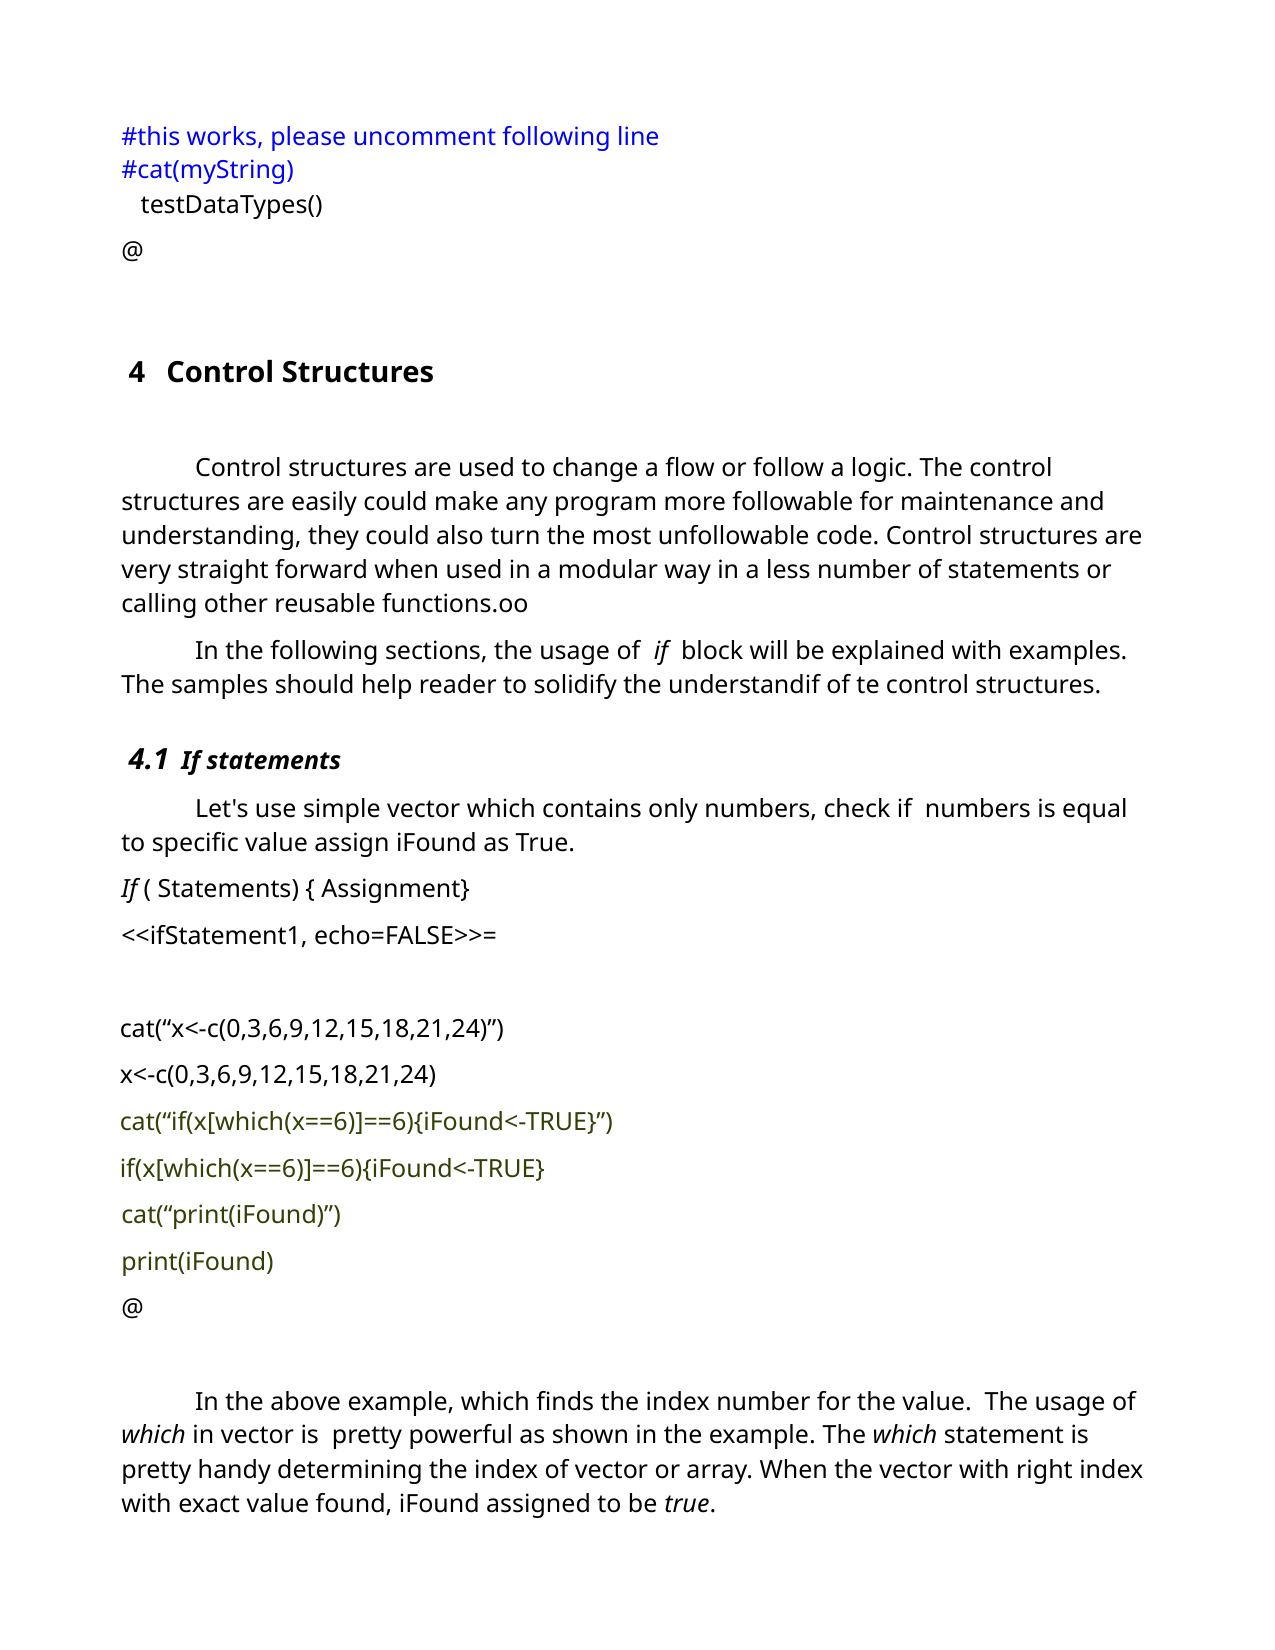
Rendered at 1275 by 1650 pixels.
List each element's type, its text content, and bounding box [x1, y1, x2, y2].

text If ( Statements) { Assignment} [121, 871, 1158, 905]
subtitle Control Structures [121, 351, 1158, 391]
text <<ifStatement1, echo=FALSE>>= [121, 917, 1158, 952]
text #this works, please uncomment following line [121, 118, 1158, 152]
text @ [121, 233, 1158, 267]
text In the following sections, the usage of if block will be explained with examples. The samples should help reader to solidify the understandif of te control structures. [121, 632, 1158, 701]
text if(x[which(x==6)]==6){iFound<-TRUE} [119, 1150, 1158, 1184]
text Let's use simple vector which contains only numbers, check if numbers is equal to specific value assign iFound as True. [121, 790, 1158, 858]
text cat(“if(x[which(x==6)]==6){iFound<-TRUE}”) [119, 1104, 1158, 1138]
text Control structures are used to change a flow or follow a logic. The control structures are easily could make any program more followable for maintenance and understanding, they could also turn the most unfollowable code. Control structures are very straight forward when used in a modular way in a less number of statements or calling other reusable functions.oo [121, 450, 1158, 620]
text testDataTypes() [121, 186, 1158, 220]
subtitle If statements [121, 738, 1158, 778]
text @ [121, 1290, 1158, 1324]
text cat(“print(iFound)”) [121, 1197, 1158, 1231]
text x<-c(0,3,6,9,12,15,18,21,24) [119, 1057, 1158, 1091]
text In the above example, which finds the index number for the value. The usage of which in vector is pretty powerful as shown in the example. The which statement is pretty handy determining the index of vector or array. When the vector with right index with exact value found, iFound assigned to be true. [121, 1383, 1158, 1519]
text #cat(myString) [121, 152, 1158, 186]
text cat(“x<-c(0,3,6,9,12,15,18,21,24)”) [119, 1011, 1158, 1045]
text print(iFound) [121, 1243, 1158, 1277]
